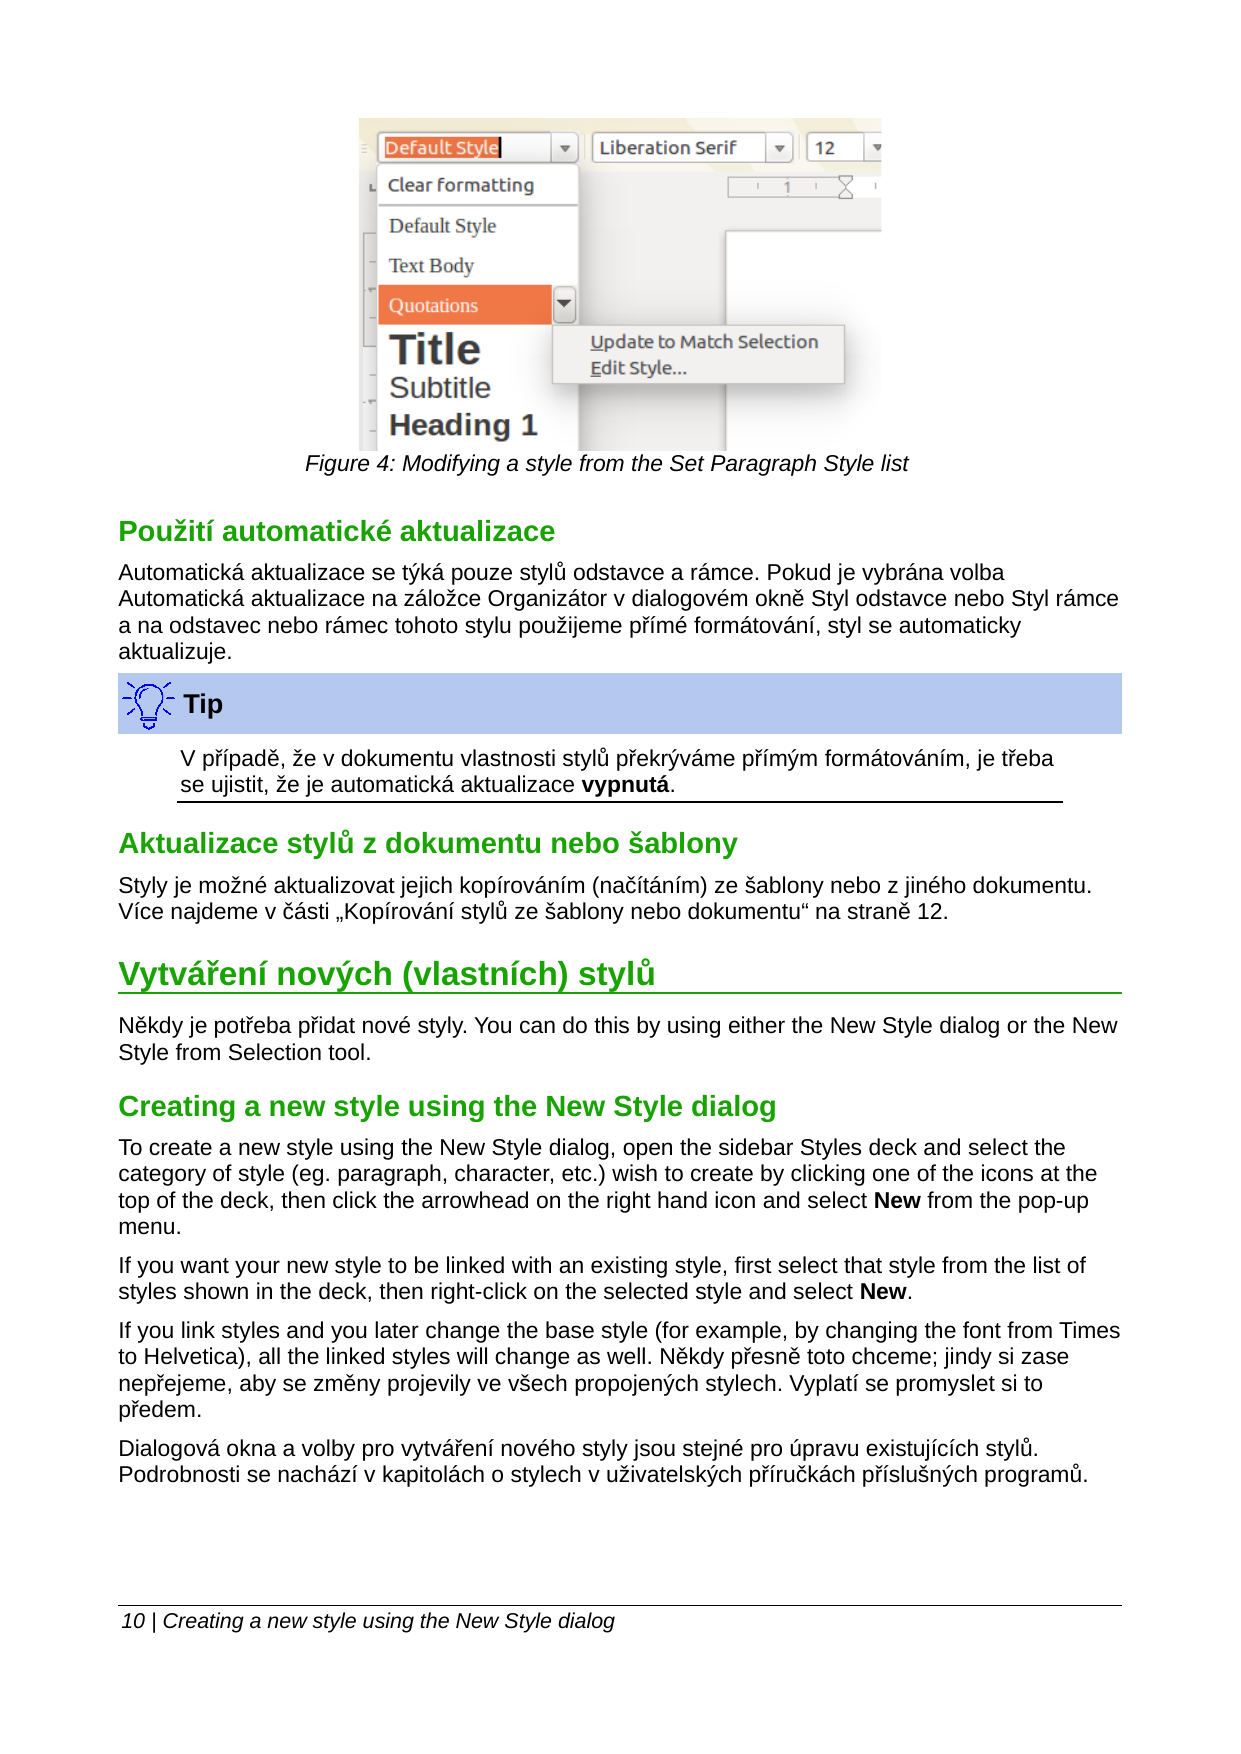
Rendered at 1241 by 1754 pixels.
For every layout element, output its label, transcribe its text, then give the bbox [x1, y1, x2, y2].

subtitle Aktualizace stylů z dokumentu nebo šablony [118, 826, 1122, 860]
text V případě, že v dokumentu vlastnosti stylů překrýváme přímým formátováním, je třeba se ujistit, že je automatická aktualizace vypnutá. [177, 742, 1063, 801]
picture [119, 674, 179, 734]
text Figure 4: Modifying a style from the Set Paragraph Style list [305, 118, 935, 476]
subtitle Creating a new style using the New Style dialog [118, 1088, 1122, 1122]
text Automatická aktualizace se týká pouze stylů odstavce a rámce. Pokud je vybrána volba Automatická aktualizace na záložce Organizátor v dialogovém okně Styl odstavce nebo Styl rámce a na odstavec nebo rámec tohoto stylu použijeme přímé formátování, styl se automaticky aktualizuje. [118, 559, 1122, 664]
text If you want your new style to be linked with an existing style, first select that style from the list of styles shown in the deck, then right-click on the selected style and select New. [118, 1252, 1122, 1304]
subtitle Vytváření nových (vlastních) stylů [118, 954, 1122, 992]
text Někdy je potřeba přidat nové styly. You can do this by using either the New Style dialog or the New Style from Selection tool. [118, 1012, 1122, 1065]
text Styly je možné aktualizovat jejich kopírováním (načítáním) ze šablony nebo z jiného dokumentu. Více najdeme v části „Kopírování stylů z dokumentu nebo šablony“ na straně 12. [118, 872, 1122, 924]
subtitle Tip [118, 673, 1122, 734]
text To create a new style using the New Style dialog, open the sidebar Styles deck and select the category of style (eg. paragraph, character, etc.) wish to create by clicking one of the icons at the top of the deck, then click the arrowhead on the right hand icon and select New from the pop-up menu. [118, 1134, 1122, 1239]
text Dialogová okna a volby pro vytváření nového styly jsou stejné pro úpravu existujících stylů. Podrobnosti se nachází v kapitolách o stylech v uživatelských příručkách příslušných programů. [118, 1435, 1122, 1488]
picture [358, 118, 882, 451]
subtitle Použití automatické aktualizace [118, 514, 1122, 547]
text If you link styles and you later change the base style (for example, by changing the font from Times to Helvetica), all the linked styles will change as well. Někdy přesně toto chceme; jindy si zase nepřejeme, aby se změny projevily ve všech propojených stylech. Vyplatí se promyslet si to předem. [118, 1317, 1122, 1422]
